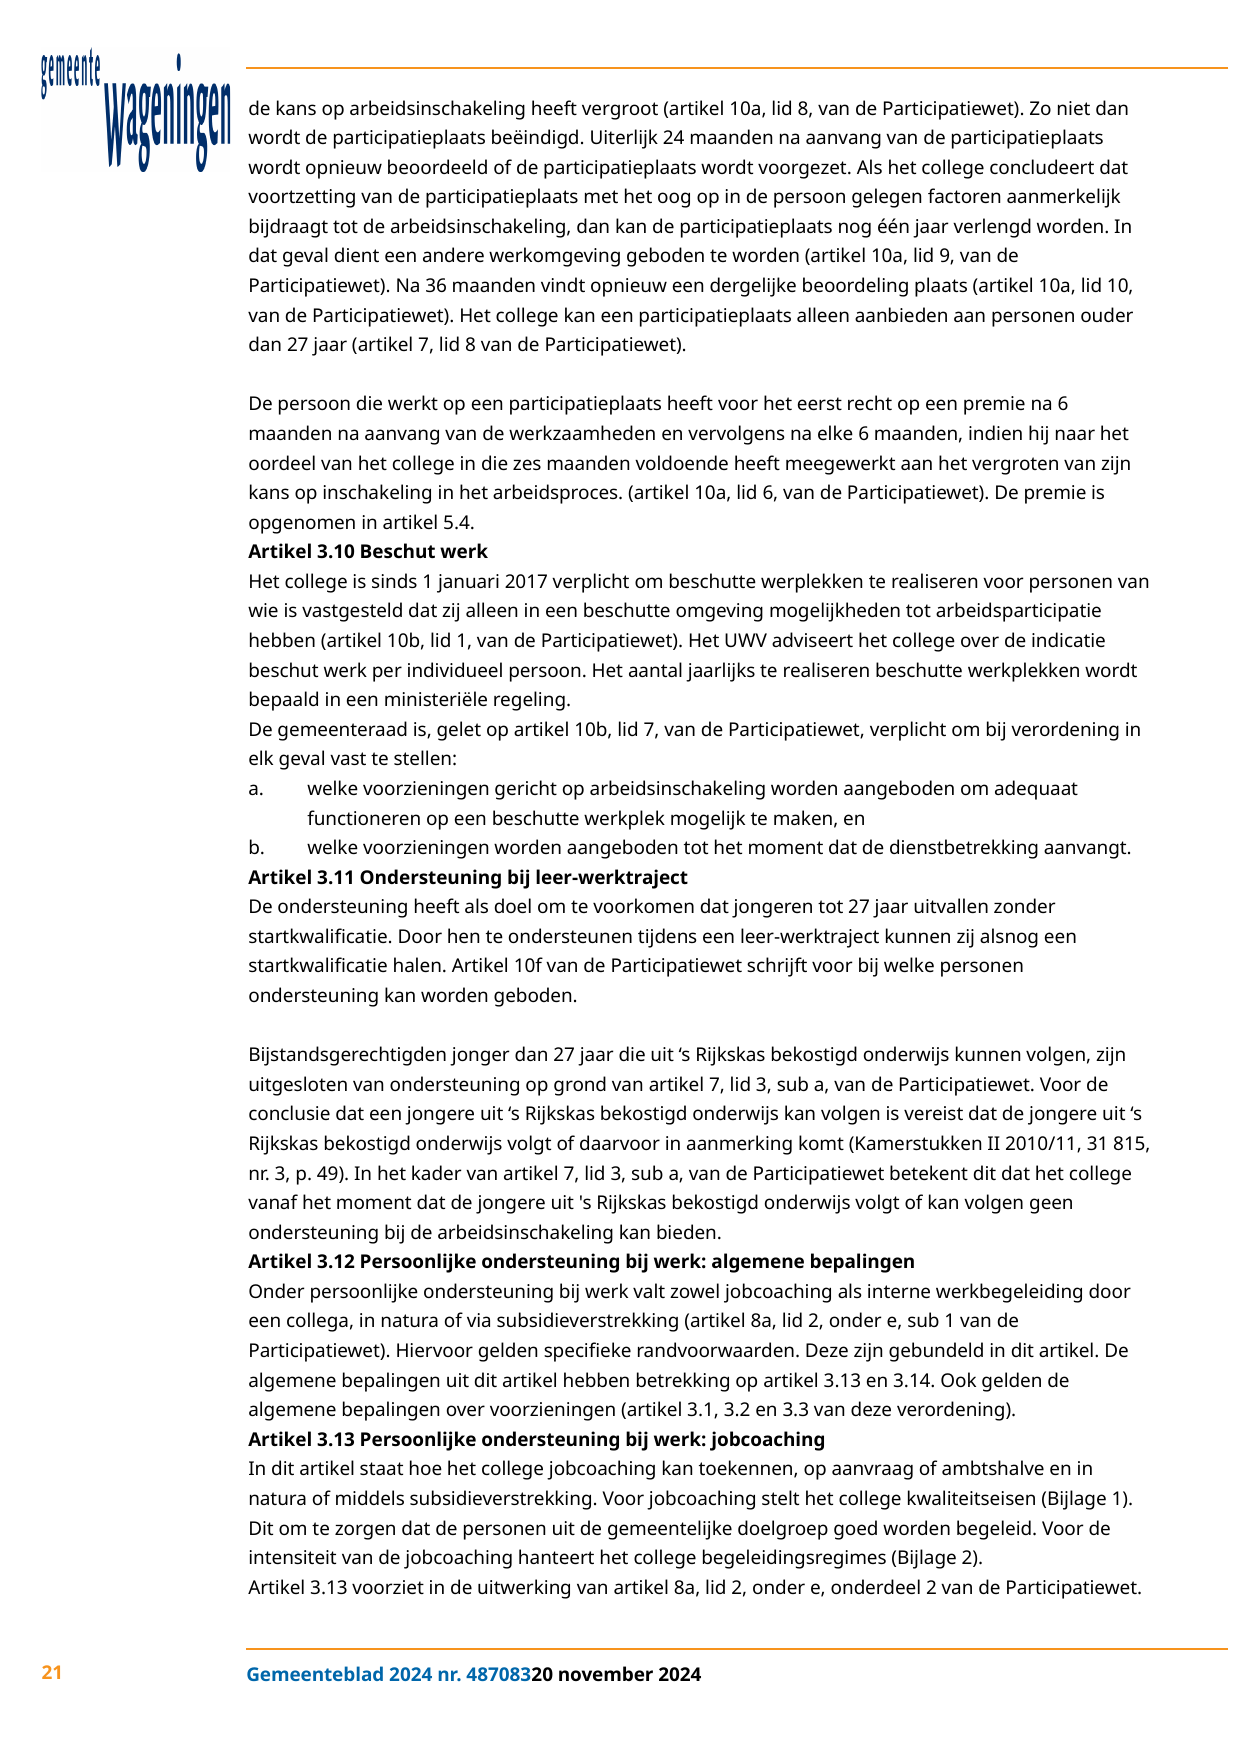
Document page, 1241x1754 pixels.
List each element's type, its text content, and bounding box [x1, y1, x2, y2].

text Artikel 3.11 Ondersteuning bij leer-werktraject [248, 864, 1152, 890]
text Artikel 3.13 voorziet in de uitwerking van artikel 8a, lid 2, onder e, onderdeel 2 van de Participatiewet. [248, 1574, 1152, 1600]
list welke voorzieningen gericht op arbeidsinschakeling worden aangeboden om adequaat functioneren op een beschutte werkplek mogelijk te maken, en [248, 775, 1152, 831]
text De gemeenteraad is, gelet op artikel 10b, lid 7, van de Participatiewet, verplicht om bij verordening in elk geval vast te stellen: [248, 716, 1152, 771]
text de kans op arbeidsinschakeling heeft vergroot (artikel 10a, lid 8, van de Participatiewet). Zo niet dan wordt de participatieplaats beëindigd. Uiterlijk 24 maanden na aanvang van de participatieplaats wordt opnieuw beoordeeld of de participatieplaats wordt voorgezet. Als het college concludeert dat voortzetting van de participatieplaats met het oog op in de persoon gelegen factoren aanmerkelijk bijdraagt tot de arbeidsinschakeling, dan kan de participatieplaats nog één jaar verlengd worden. In dat geval dient een andere werkomgeving geboden te worden (artikel 10a, lid 9, van de Participatiewet). Na 36 maanden vindt opnieuw een dergelijke beoordeling plaats (artikel 10a, lid 10, van de Participatiewet). Het college kan een participatieplaats alleen aanbieden aan personen ouder dan 27 jaar (artikel 7, lid 8 van de Participatiewet). [248, 95, 1152, 357]
text De ondersteuning heeft als doel om te voorkomen dat jongeren tot 27 jaar uitvallen zonder startkwalificatie. Door hen te ondersteunen tijdens een leer-werktraject kunnen zij alsnog een startkwalificatie halen. Artikel 10f van de Participatiewet schrijft voor bij welke personen ondersteuning kan worden geboden. [248, 893, 1152, 1008]
text Het college is sinds 1 januari 2017 verplicht om beschutte werplekken te realiseren voor personen van wie is vastgesteld dat zij alleen in een beschutte omgeving mogelijkheden tot arbeidsparticipatie hebben (artikel 10b, lid 1, van de Participatiewet). Het UWV adviseert het college over de indicatie beschut werk per individueel persoon. Het aantal jaarlijks te realiseren beschutte werkplekken wordt bepaald in een ministeriële regeling. [248, 568, 1152, 712]
text Bijstandsgerechtigden jonger dan 27 jaar die uit ‘s Rijkskas bekostigd onderwijs kunnen volgen, zijn uitgesloten van ondersteuning op grond van artikel 7, lid 3, sub a, van de Participatiewet. Voor de conclusie dat een jongere uit ‘s Rijkskas bekostigd onderwijs kan volgen is vereist dat de jongere uit ‘s Rijkskas bekostigd onderwijs volgt of daarvoor in aanmerking komt (Kamerstukken II 2010/11, 31 815, nr. 3, p. 49). In het kader van artikel 7, lid 3, sub a, van de Participatiewet betekent dit dat het college vanaf het moment dat de jongere uit 's Rijkskas bekostigd onderwijs volgt of kan volgen geen ondersteuning bij de arbeidsinschakeling kan bieden. [248, 1041, 1152, 1245]
text Artikel 3.13 Persoonlijke ondersteuning bij werk: jobcoaching [248, 1426, 1152, 1452]
text In dit artikel staat hoe het college jobcoaching kan toekennen, op aanvraag of ambtshalve en in natura of middels subsidieverstrekking. Voor jobcoaching stelt het college kwaliteitseisen (Bijlage 1). Dit om te zorgen dat de personen uit de gemeentelijke doelgroep goed worden begeleid. Voor de intensiteit van de jobcoaching hanteert het college begeleidingsregimes (Bijlage 2). [248, 1456, 1152, 1570]
picture [41, 47, 231, 172]
text Artikel 3.12 Persoonlijke ondersteuning bij werk: algemene bepalingen [248, 1248, 1152, 1274]
text De persoon die werkt op een participatieplaats heeft voor het eerst recht op een premie na 6 maanden na aanvang van de werkzaamheden en vervolgens na elke 6 maanden, indien hij naar het oordeel van het college in die zes maanden voldoende heeft meegewerkt aan het vergroten van zijn kans op inschakeling in het arbeidsproces. (artikel 10a, lid 6, van de Participatiewet). De premie is opgenomen in artikel 5.4. [248, 391, 1152, 535]
text Onder persoonlijke ondersteuning bij werk valt zowel jobcoaching als interne werkbegeleiding door een collega, in natura of via subsidieverstrekking (artikel 8a, lid 2, onder e, sub 1 van de Participatiewet). Hiervoor gelden specifieke randvoorwaarden. Deze zijn gebundeld in dit artikel. De algemene bepalingen uit dit artikel hebben betrekking op artikel 3.13 en 3.14. Ook gelden de algemene bepalingen over voorzieningen (artikel 3.1, 3.2 en 3.3 van deze verordening). [248, 1278, 1152, 1422]
list welke voorzieningen worden aangeboden tot het moment dat de dienstbetrekking aanvangt. [248, 834, 1152, 860]
text Artikel 3.10 Beschut werk [248, 538, 1152, 564]
